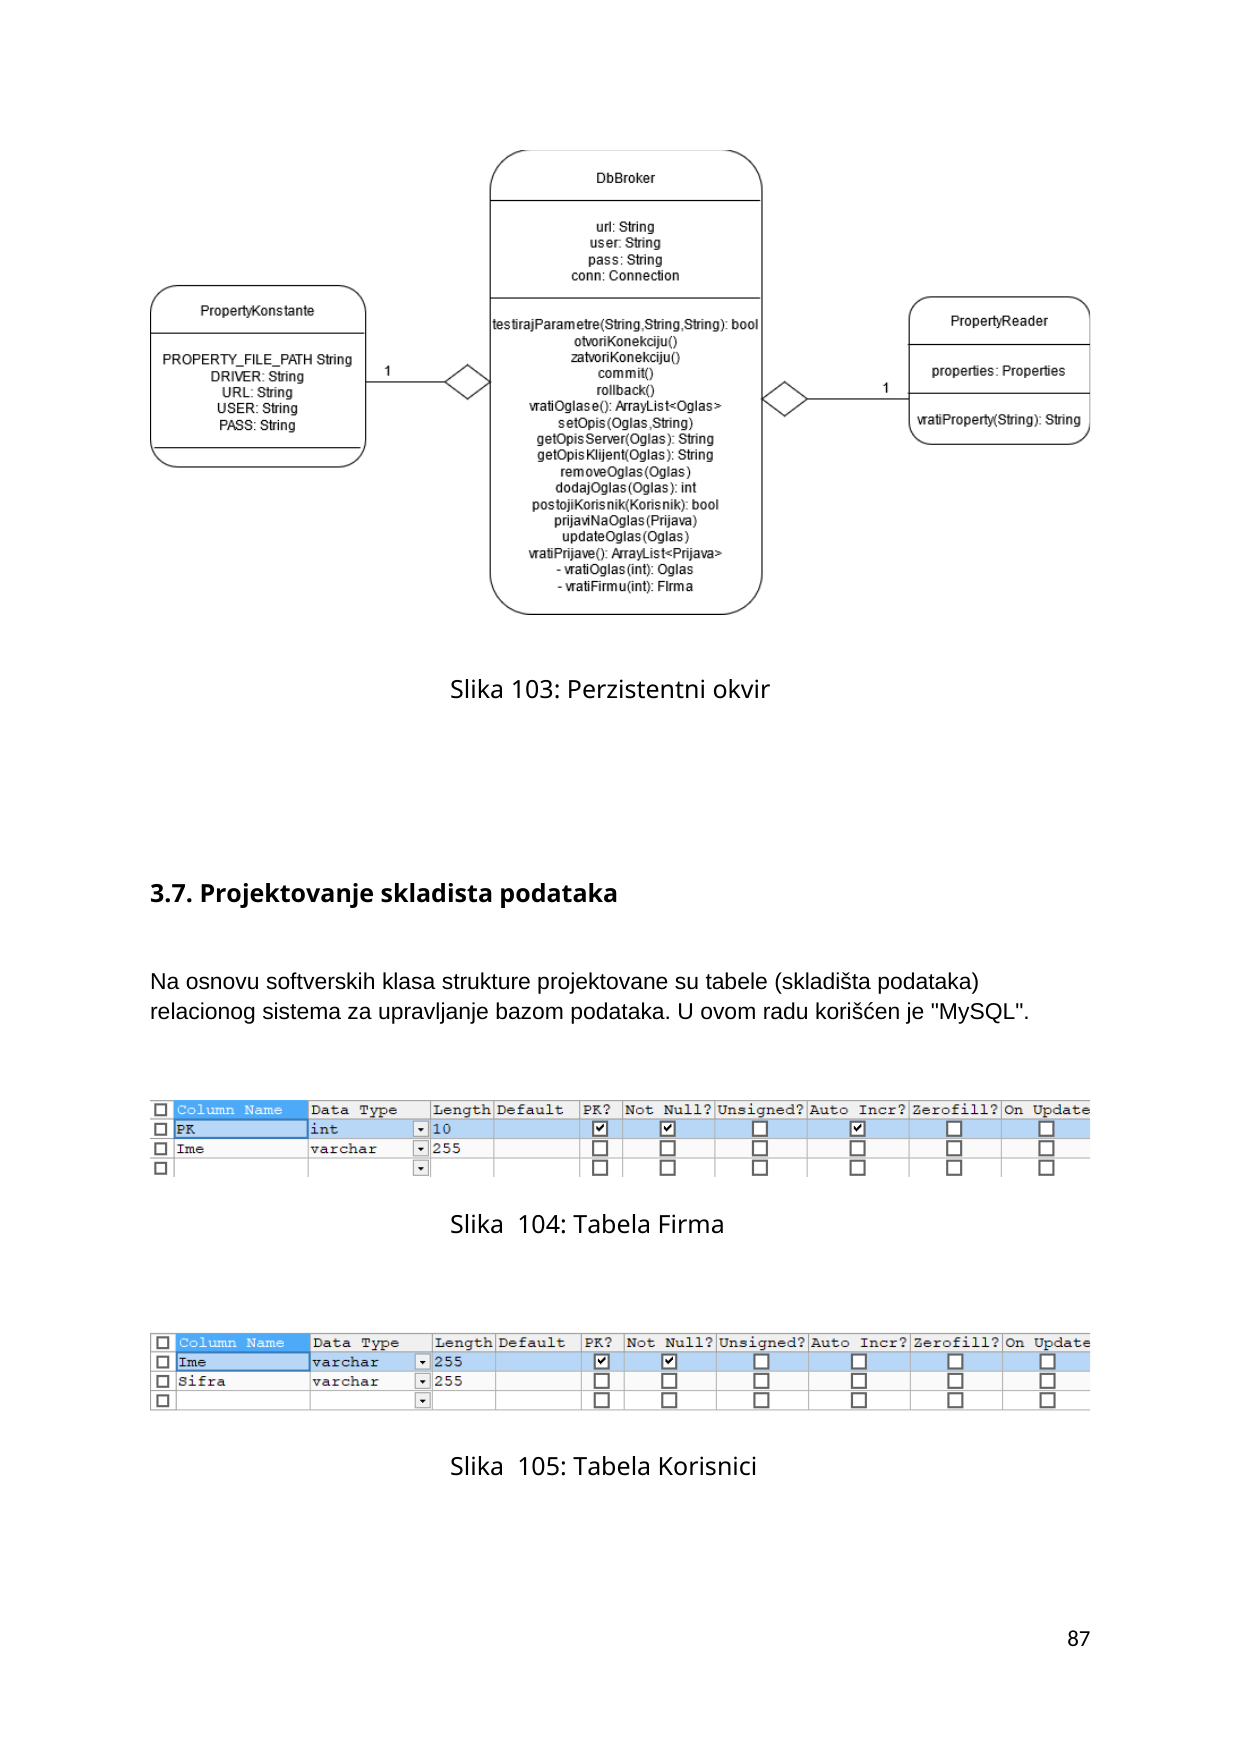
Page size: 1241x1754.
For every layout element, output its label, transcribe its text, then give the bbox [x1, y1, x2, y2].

subtitle 3.7. Projektovanje skladista podataka [150, 875, 1090, 909]
list Slika 104: Tabela Firma [150, 1177, 1090, 1241]
list Slika 105: Tabela Korisnici [375, 1418, 1090, 1482]
text Na osnovu softverskih klasa strukture projektovane su tabele (skladišta podataka) relacionog sistema za upravljanje bazom podataka. U ovom radu korišćen je "MySQL". [150, 968, 1090, 1024]
picture [150, 1100, 1091, 1177]
picture [150, 1332, 1091, 1418]
list Slika 103: Perzistentni okvir [375, 672, 1090, 706]
picture [150, 150, 1091, 615]
